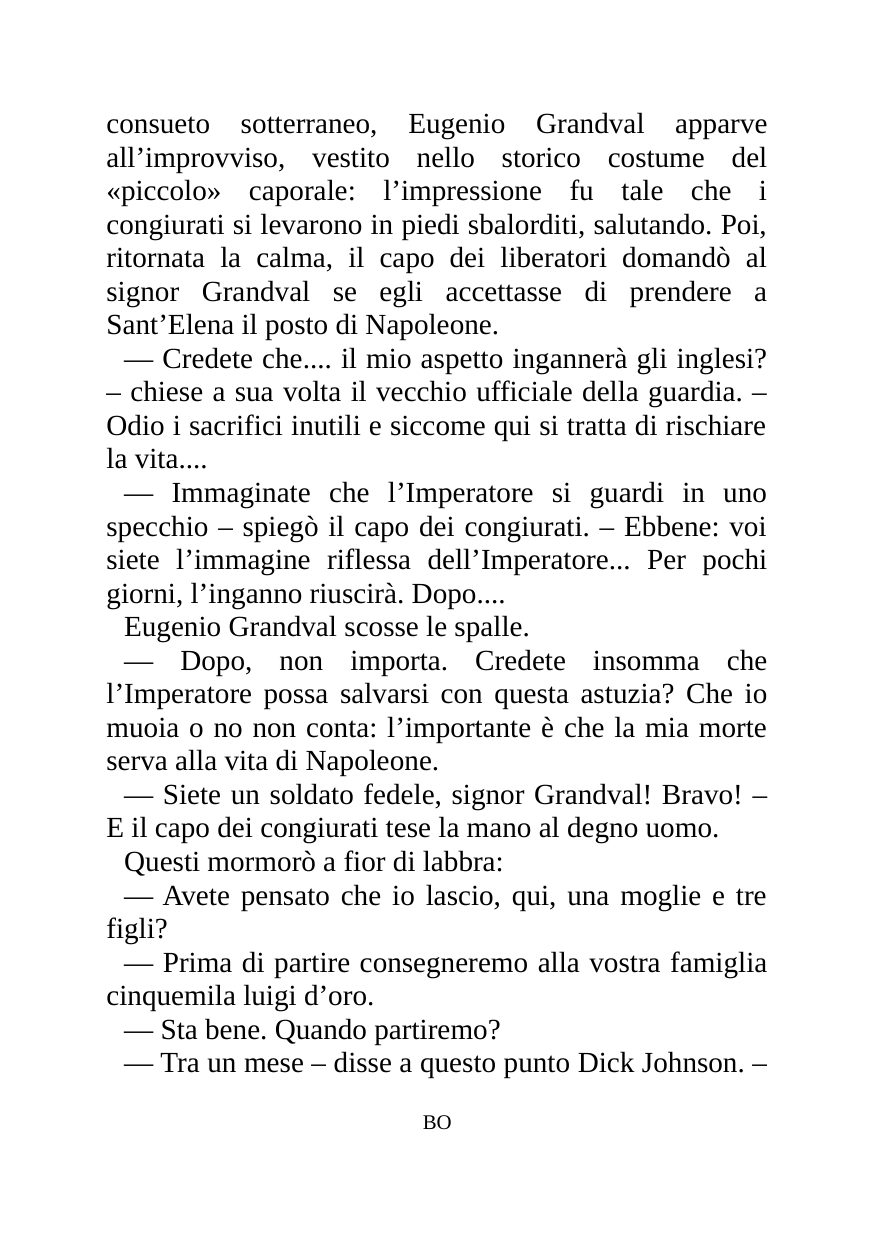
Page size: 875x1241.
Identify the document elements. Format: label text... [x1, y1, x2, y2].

text Questi mormorò a fior di labbra: [106, 844, 768, 878]
text Eugenio Grandval scosse le spalle. [106, 609, 768, 643]
text — Avete pensato che io lascio, qui, una moglie e tre figli? [106, 878, 768, 945]
text — Dopo, non importa. Credete insomma che l’Imperatore possa salvarsi con questa astuzia? Che io muoia o no non conta: l’importante è che la mia morte serva alla vita di Napoleone. [106, 643, 768, 777]
text — Tra un mese – disse a questo punto Dick Johnson. – [106, 1045, 768, 1079]
text — Sta bene. Quando partiremo? [106, 1012, 768, 1045]
text consueto sotterraneo, Eugenio Grandval apparve all’improvviso, vestito nello storico costume del «piccolo» caporale: l’impressione fu tale che i congiurati si levarono in piedi sbalorditi, salutando. Poi, ritornata la calma, il capo dei liberatori domandò al signor Grandval se egli accettasse di prendere a Sant’Elena il posto di Napoleone. [106, 106, 768, 341]
text — Immaginate che l’Imperatore si guardi in uno specchio – spiegò il capo dei congiurati. – Ebbene: voi siete l’immagine riflessa dell’Imperatore... Per pochi giorni, l’inganno riuscirà. Dopo.... [106, 475, 768, 609]
text — Credete che.... il mio aspetto ingannerà gli inglesi? – chiese a sua volta il vecchio ufficiale della guardia. – Odio i sacrifici inutili e siccome qui si tratta di rischiare la vita.... [106, 341, 768, 475]
text — Prima di partire consegneremo alla vostra famiglia cinquemila luigi d’oro. [106, 945, 768, 1012]
text — Siete un soldato fedele, signor Grandval! Bravo! – E il capo dei congiurati tese la mano al degno uomo. [106, 777, 768, 844]
